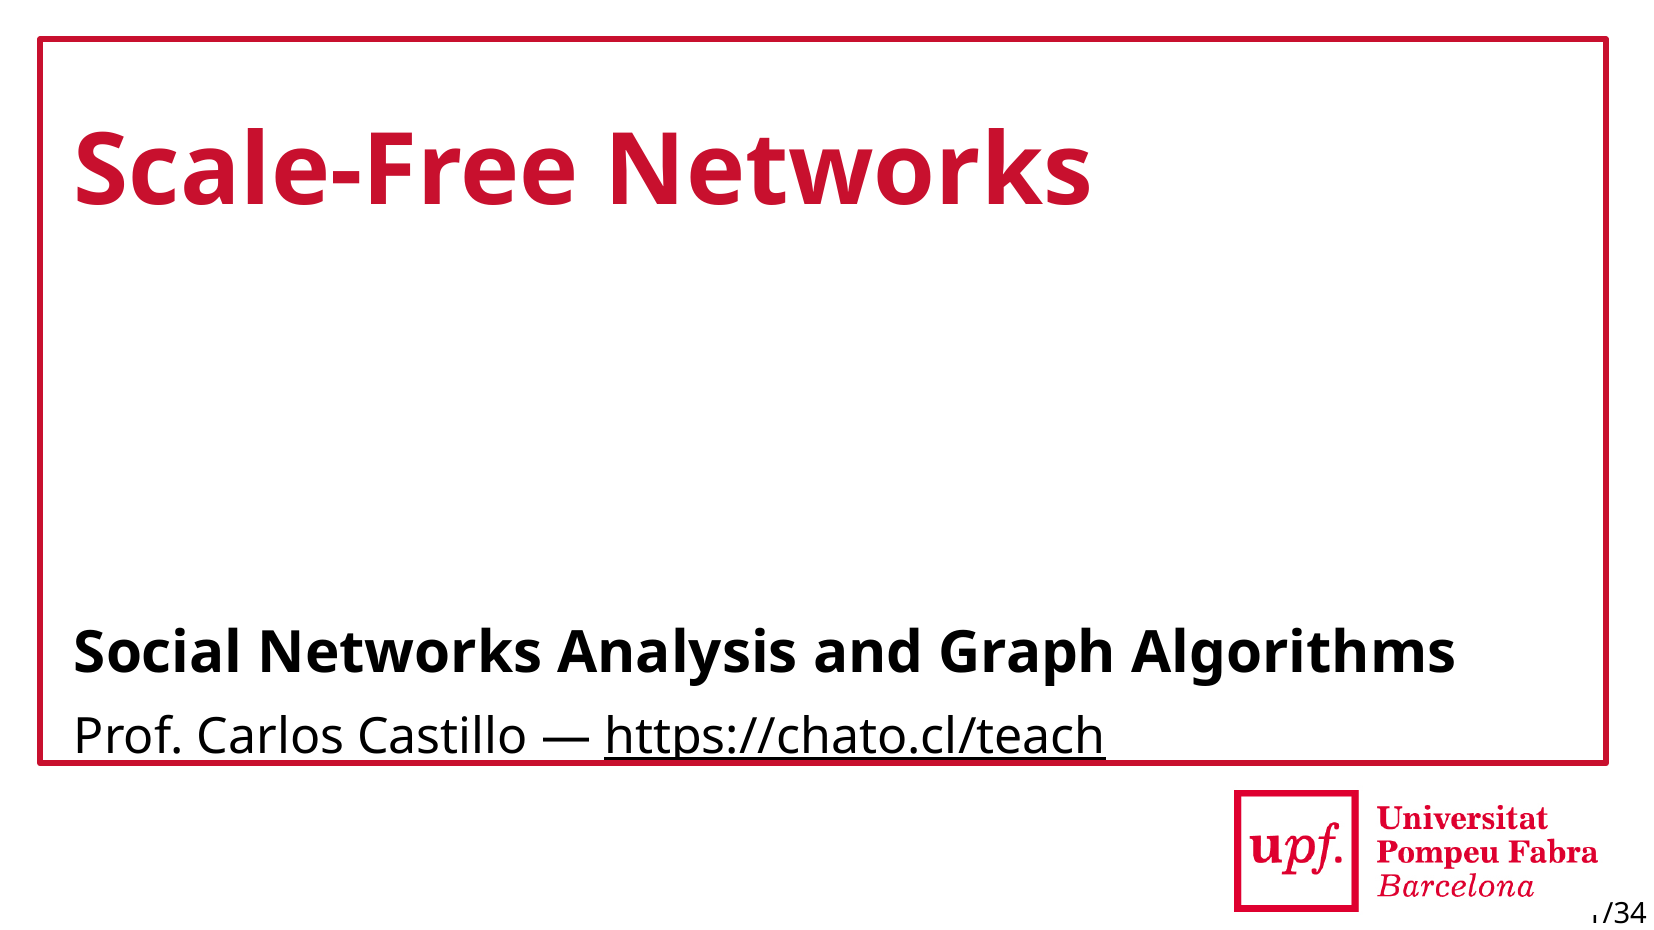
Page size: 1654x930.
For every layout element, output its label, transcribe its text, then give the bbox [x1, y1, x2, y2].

text_box Scale-Free Networks Social Networks Analysis and Graph Algorithms Prof. Carlos Castillo — https://chato.cl/teach [73, 77, 1562, 730]
chart [770, 589, 889, 649]
picture [1229, 784, 1603, 915]
